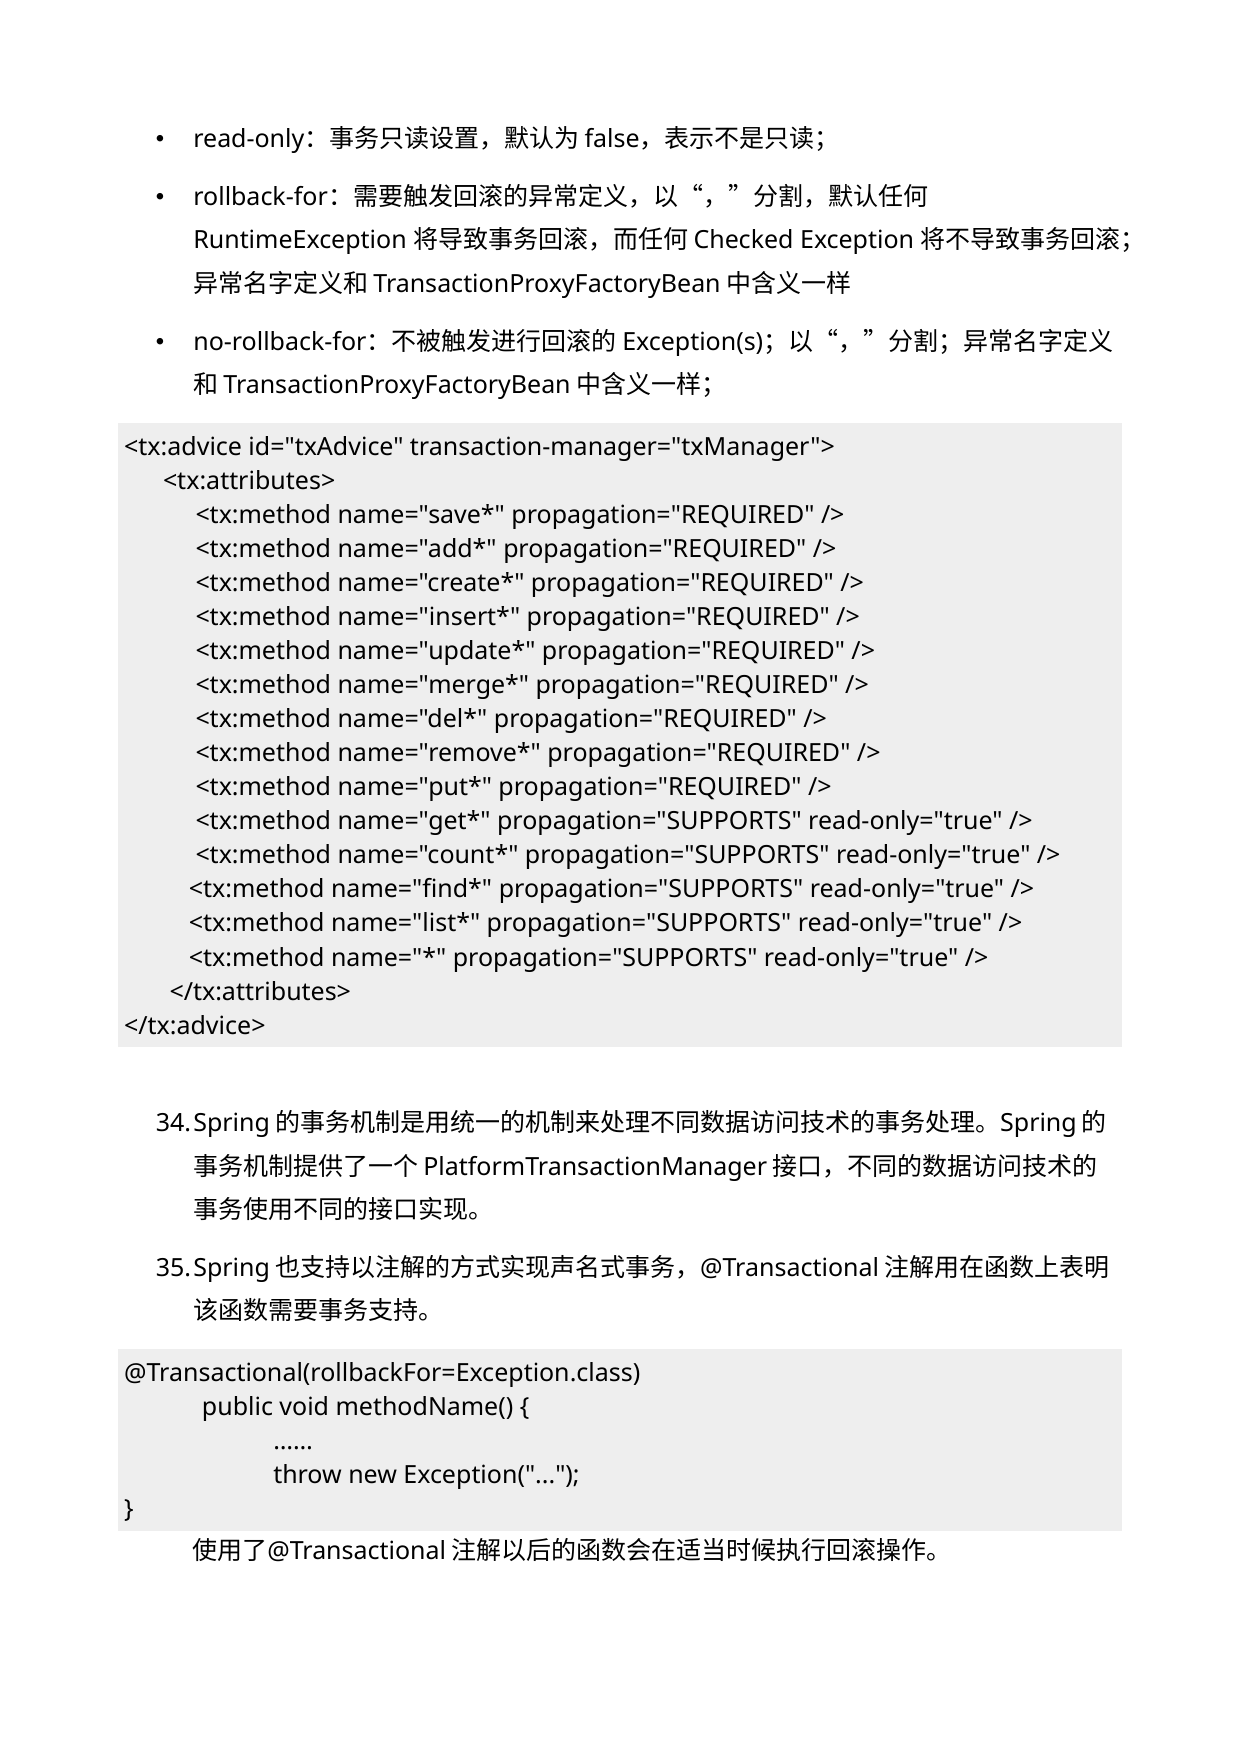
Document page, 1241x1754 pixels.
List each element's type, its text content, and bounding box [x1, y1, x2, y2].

list Spring的事务机制是用统一的机制来处理不同数据访问技术的事务处理。Spring的事务机制提供了一个PlatformTransactionManager接口，不同的数据访问技术的事务使用不同的接口实现。 [156, 1102, 1122, 1226]
list Spring也支持以注解的方式实现声名式事务，@Transactional注解用在函数上表明该函数需要事务支持。 [156, 1247, 1122, 1327]
table_header <tx:advice id="txAdvice" transaction-manager="txManager"> <tx:attributes> <tx:method name="save*" propagation="REQUIRED" /> <tx:method name="add*" propagation="REQUIRED" /> <tx:method name="create*" propagation="REQUIRED" /> <tx:method name="insert*" propagation="REQUIRED" /> <tx:method name="update*" propagation="REQUIRED" /> <tx:method name="merge*" propagation="REQUIRED" /> <tx:method name="del*" propagation="REQUIRED" /> <tx:method name="remove*" propagation="REQUIRED" /> <tx:method name="put*" propagation="REQUIRED" /> <tx:method name="get*" propagation="SUPPORTS" read-only="true" /> <tx:method name="count*" propagation="SUPPORTS" read-only="true" /> <tx:method name="find*" propagation="SUPPORTS" read-only="true" /> <tx:method name="list*" propagation="SUPPORTS" read-only="true" /> <tx:method name="*" propagation="SUPPORTS" read-only="true" /> </tx:attributes> </tx:advice> [118, 423, 1122, 1047]
list rollback-for：需要触发回滚的异常定义，以“，”分割，默认任何RuntimeException 将导致事务回滚，而任何Checked Exception 将不导致事务回滚；异常名字定义和TransactionProxyFactoryBean中含义一样 [156, 176, 1122, 299]
text 使用了@Transactional注解以后的函数会在适当时候执行回滚操作。 [118, 1531, 1122, 1567]
list no-rollback-for：不被触发进行回滚的 Exception(s)；以“，”分割；异常名字定义和TransactionProxyFactoryBean中含义一样； [156, 321, 1122, 401]
list read-only：事务只读设置，默认为false，表示不是只读； [156, 118, 1122, 154]
table_header @Transactional(rollbackFor=Exception.class) public void methodName() { …… throw new Exception("..."); } [118, 1349, 1122, 1531]
